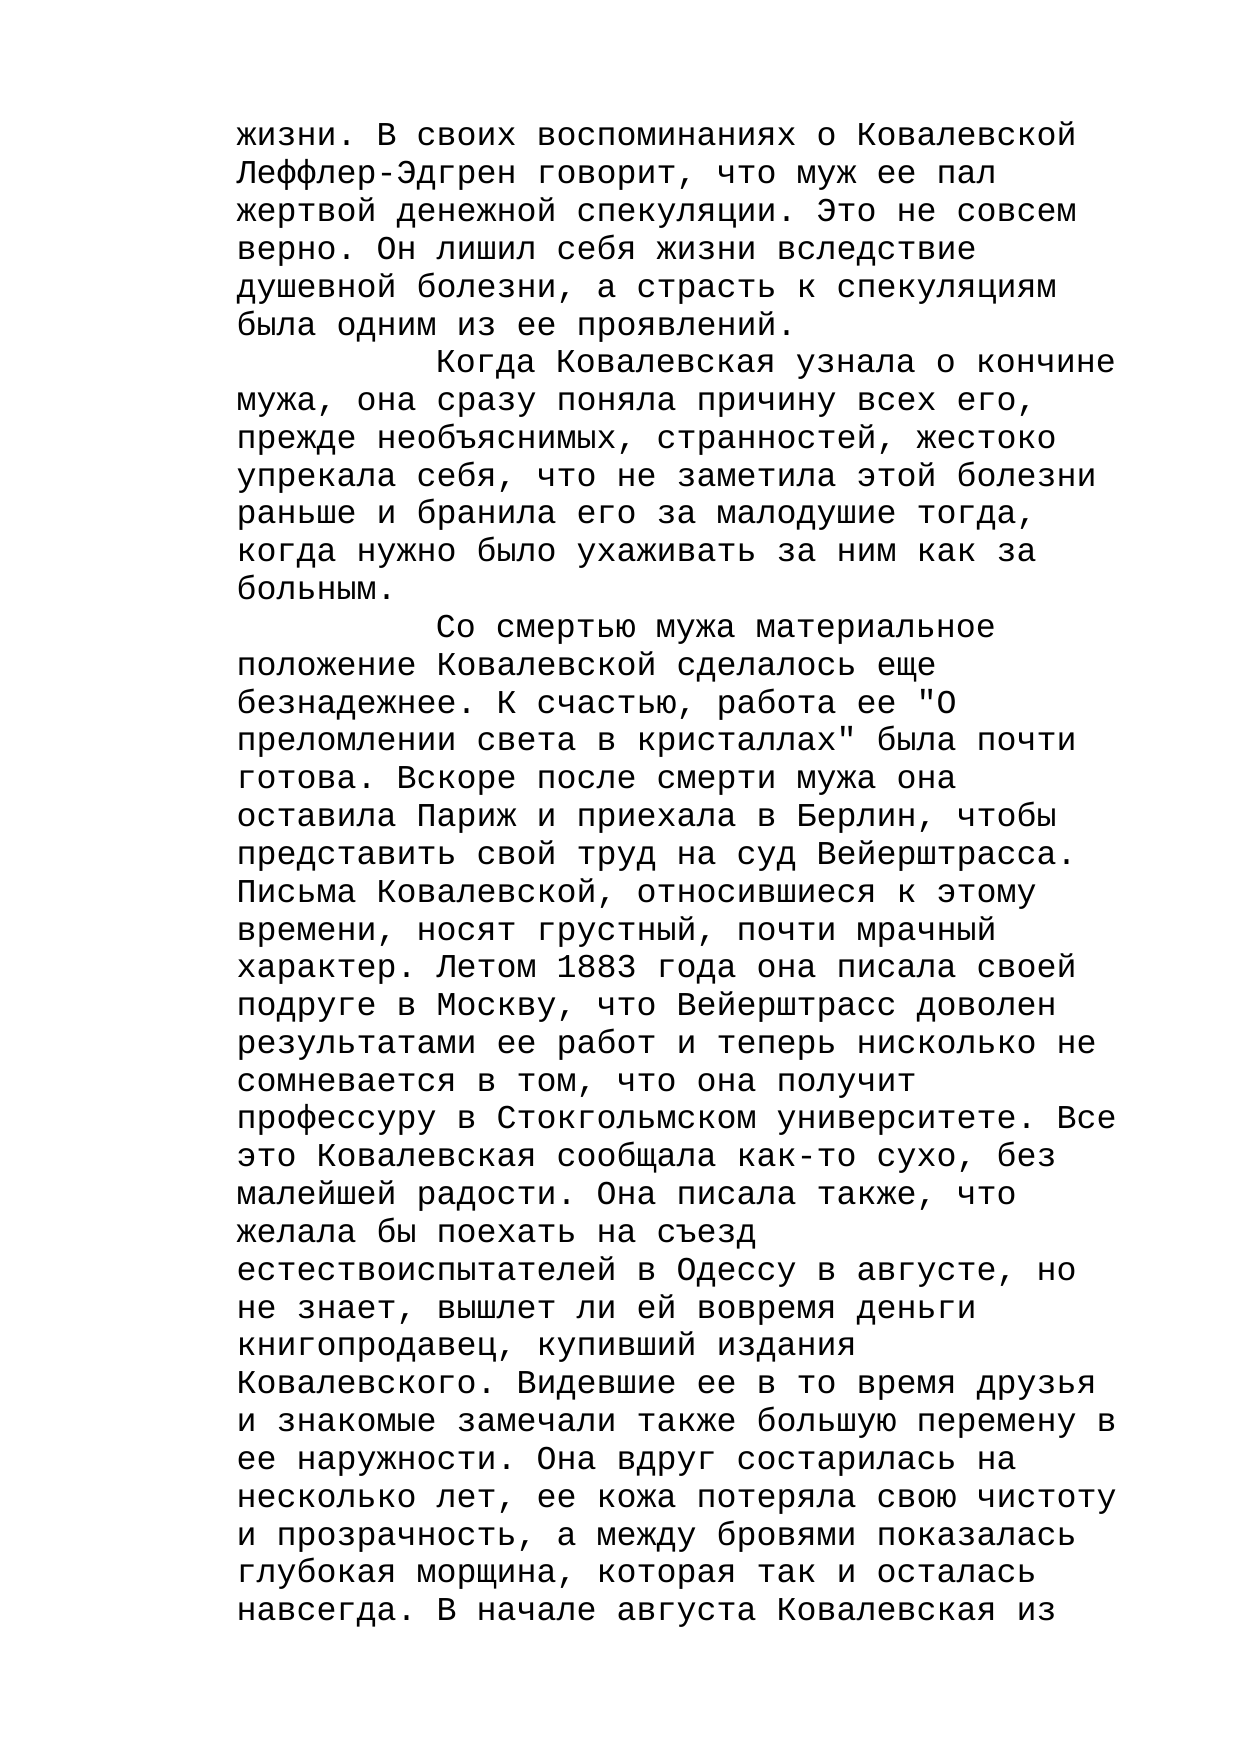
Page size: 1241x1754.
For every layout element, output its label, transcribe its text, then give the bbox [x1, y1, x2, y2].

text Со смертью мужа материальное положение Ковалевской сделалось еще безнадежнее. К счастью, работа ее "О преломлении света в кристаллах" была почти готова. Вскоре после смерти мужа она оставила Париж и приехала в Берлин, чтобы представить свой труд на суд Вейерштрасса. Письма Ковалевской, относившиеся к этому времени, носят грустный, почти мрачный характер. Летом 1883 года она писала своей подруге в Москву, что Вейерштрасс доволен результатами ее работ и теперь нисколько не сомневается в том, что она получит профессуру в Стокгольмском университете. Все это Ковалевская сообщала как-то сухо, без малейшей радости. Она писала также, что желала бы поехать на съезд естествоиспытателей в Одессу в августе, но не знает, вышлет ли ей вовремя деньги книгопродавец, купивший издания Ковалевского. Видевшие ее в то время друзья и знакомые замечали также большую перемену в ее наружности. Она вдруг состарилась на несколько лет, ее кожа потеряла свою чистоту и прозрачность, а между бровями показалась глубокая морщина, которая так и осталась навсегда. В начале августа Ковалевская из [236, 610, 1122, 1631]
text Когда Ковалевская узнала о кончине мужа, она сразу поняла причину всех его, прежде необъяснимых, странностей, жестоко упрекала себя, что не заметила этой болезни раньше и бранила его за малодушие тогда, когда нужно было ухаживать за ним как за больным. [236, 345, 1122, 610]
text жизни. В своих воспоминаниях о Ковалевской Леффлер-Эдгрен говорит, что муж ее пал жертвой денежной спекуляции. Это не совсем верно. Он лишил себя жизни вследствие душевной болезни, а страсть к спекуляциям была одним из ее проявлений. [236, 118, 1122, 345]
